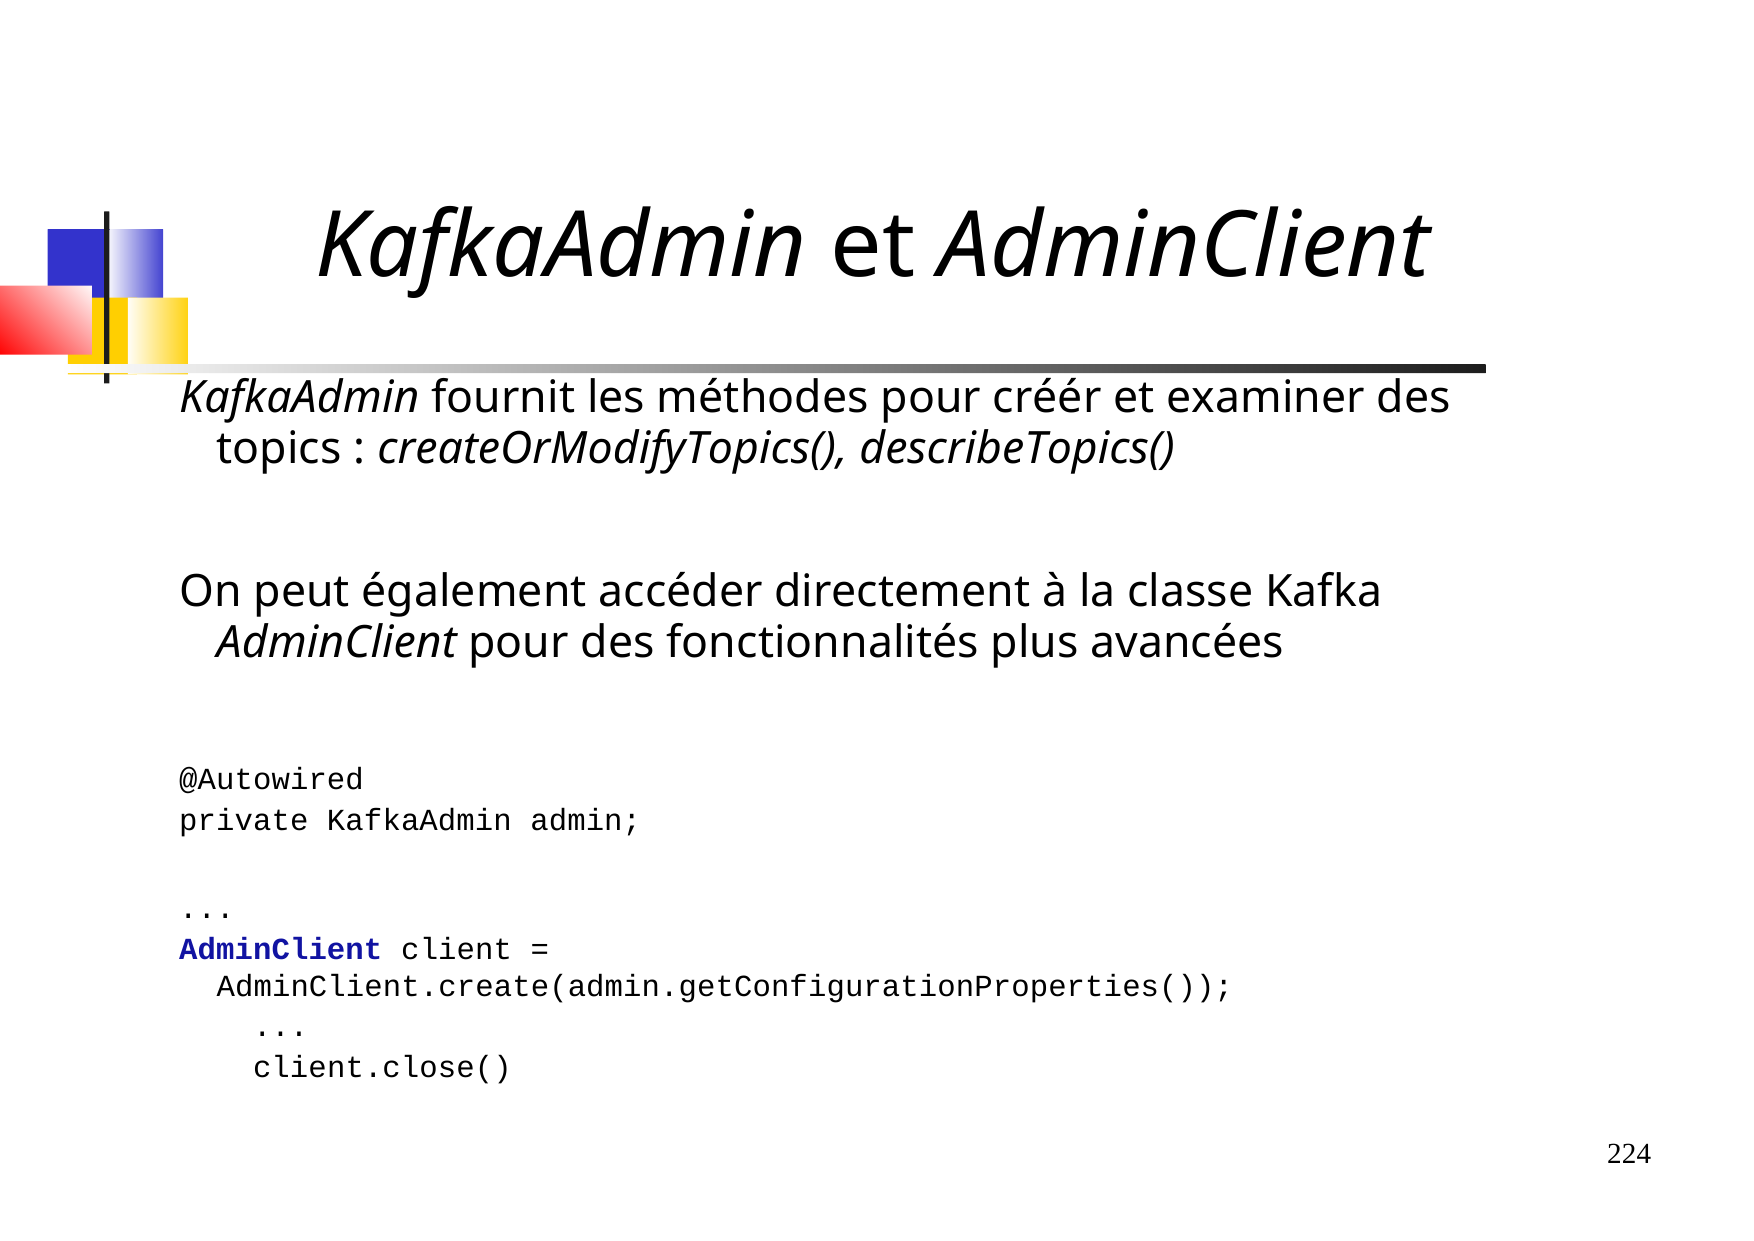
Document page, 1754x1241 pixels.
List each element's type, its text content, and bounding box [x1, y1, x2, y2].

list KafkaAdmin fournit les méthodes pour créér et examiner des topics : createOrModifyTopics(), describeTopics() On peut également accéder directement à la classe Kafka AdminClient pour des fonctionnalités plus avancées @Autowired private KafkaAdmin admin; ... AdminClient client = AdminClient.create(admin.getConfigurationProperties()); ... client.close() [179, 371, 1567, 1091]
title KafkaAdmin et AdminClient [179, 139, 1567, 351]
